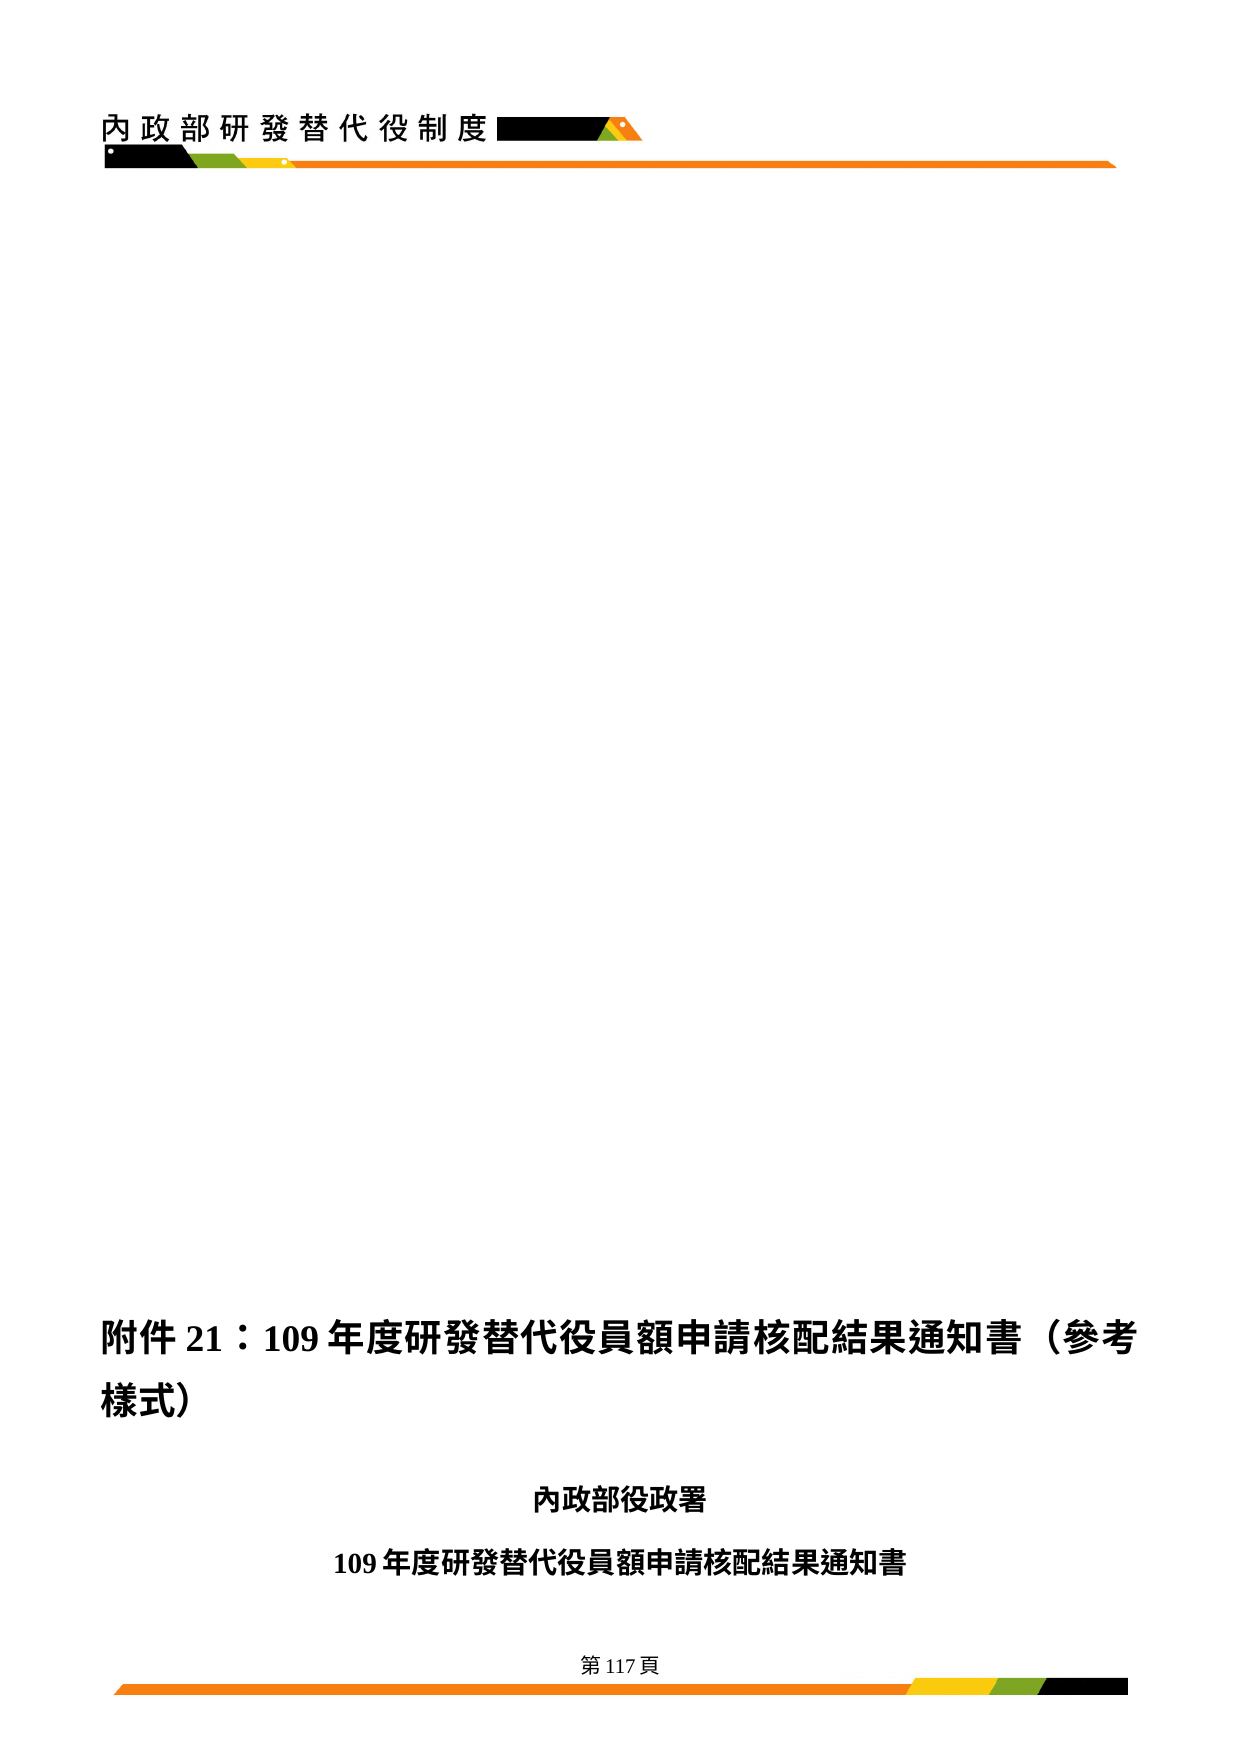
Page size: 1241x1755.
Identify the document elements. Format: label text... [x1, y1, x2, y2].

text 109年度研發替代役員額申請核配結果通知書 [100, 1519, 1140, 1581]
text 附件21：109年度研發替代役員額申請核配結果通知書（參考樣式） [100, 1294, 1140, 1419]
text 內政部役政署 [100, 1456, 1140, 1519]
